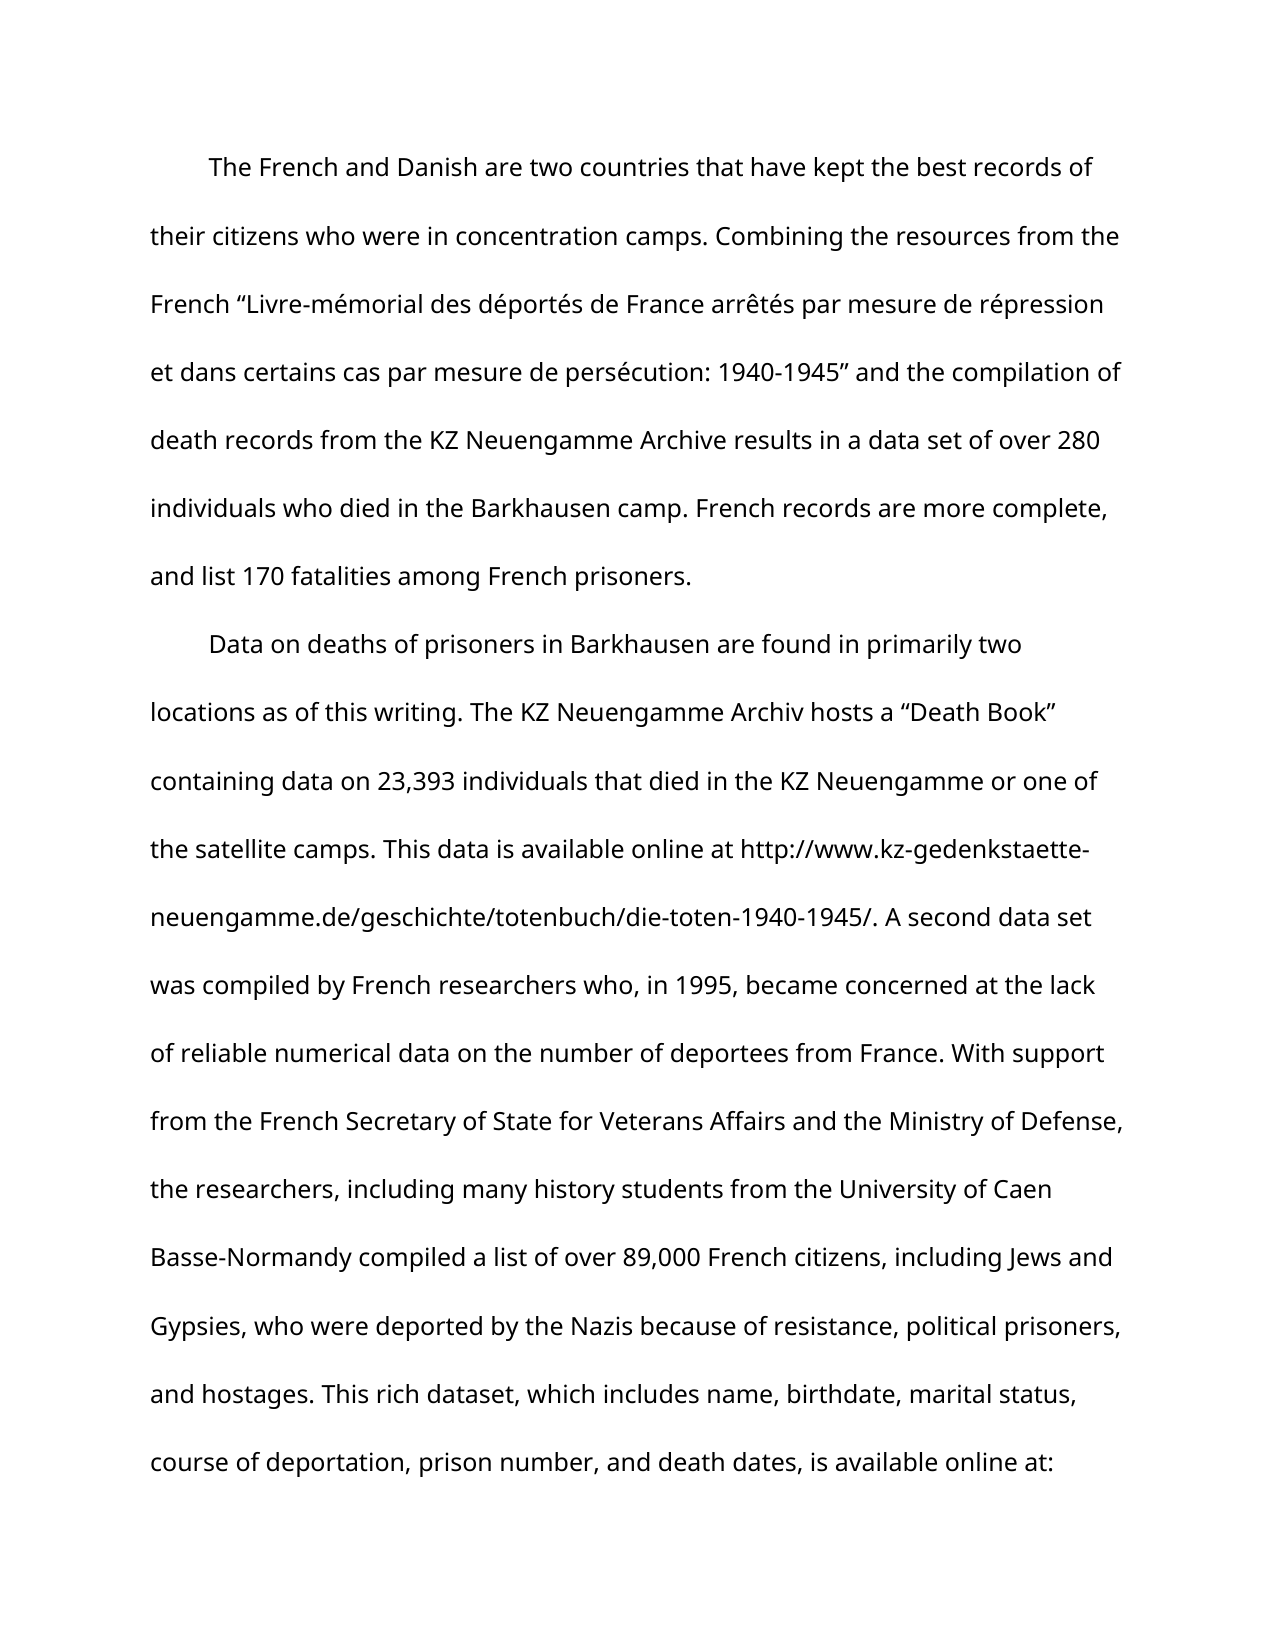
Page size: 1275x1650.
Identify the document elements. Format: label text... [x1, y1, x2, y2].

text The French and Danish are two countries that have kept the best records of their citizens who were in concentration camps. Combining the resources from the French “Livre-mémorial des déportés de France arrêtés par mesure de répression et dans certains cas par mesure de persécution: 1940-1945” and the compilation of death records from the KZ Neuengamme Archive results in a data set of over 280 individuals who died in the Barkhausen camp. French records are more complete, and list 170 fatalities among French prisoners. [150, 150, 1125, 593]
text Data on deaths of prisoners in Barkhausen are found in primarily two locations as of this writing. The KZ Neuengamme Archiv hosts a “Death Book” containing data on 23,393 individuals that died in the KZ Neuengamme or one of the satellite camps. This data is available online at http://www.kz-gedenkstaette-neuengamme.de/geschichte/totenbuch/die-toten-1940-1945/. A second data set was compiled by French researchers who, in 1995, became concerned at the lack of reliable numerical data on the number of deportees from France. With support from the French Secretary of State for Veterans Affairs and the Ministry of Defense, the researchers, including many history students from the University of Caen Basse-Normandy compiled a list of over 89,000 French citizens, including Jews and Gypsies, who were deported by the Nazis because of resistance, political prisoners, and hostages. This rich dataset, which includes name, birthdate, marital status, course of deportation, prison number, and death dates, is available online at: [150, 627, 1125, 1478]
